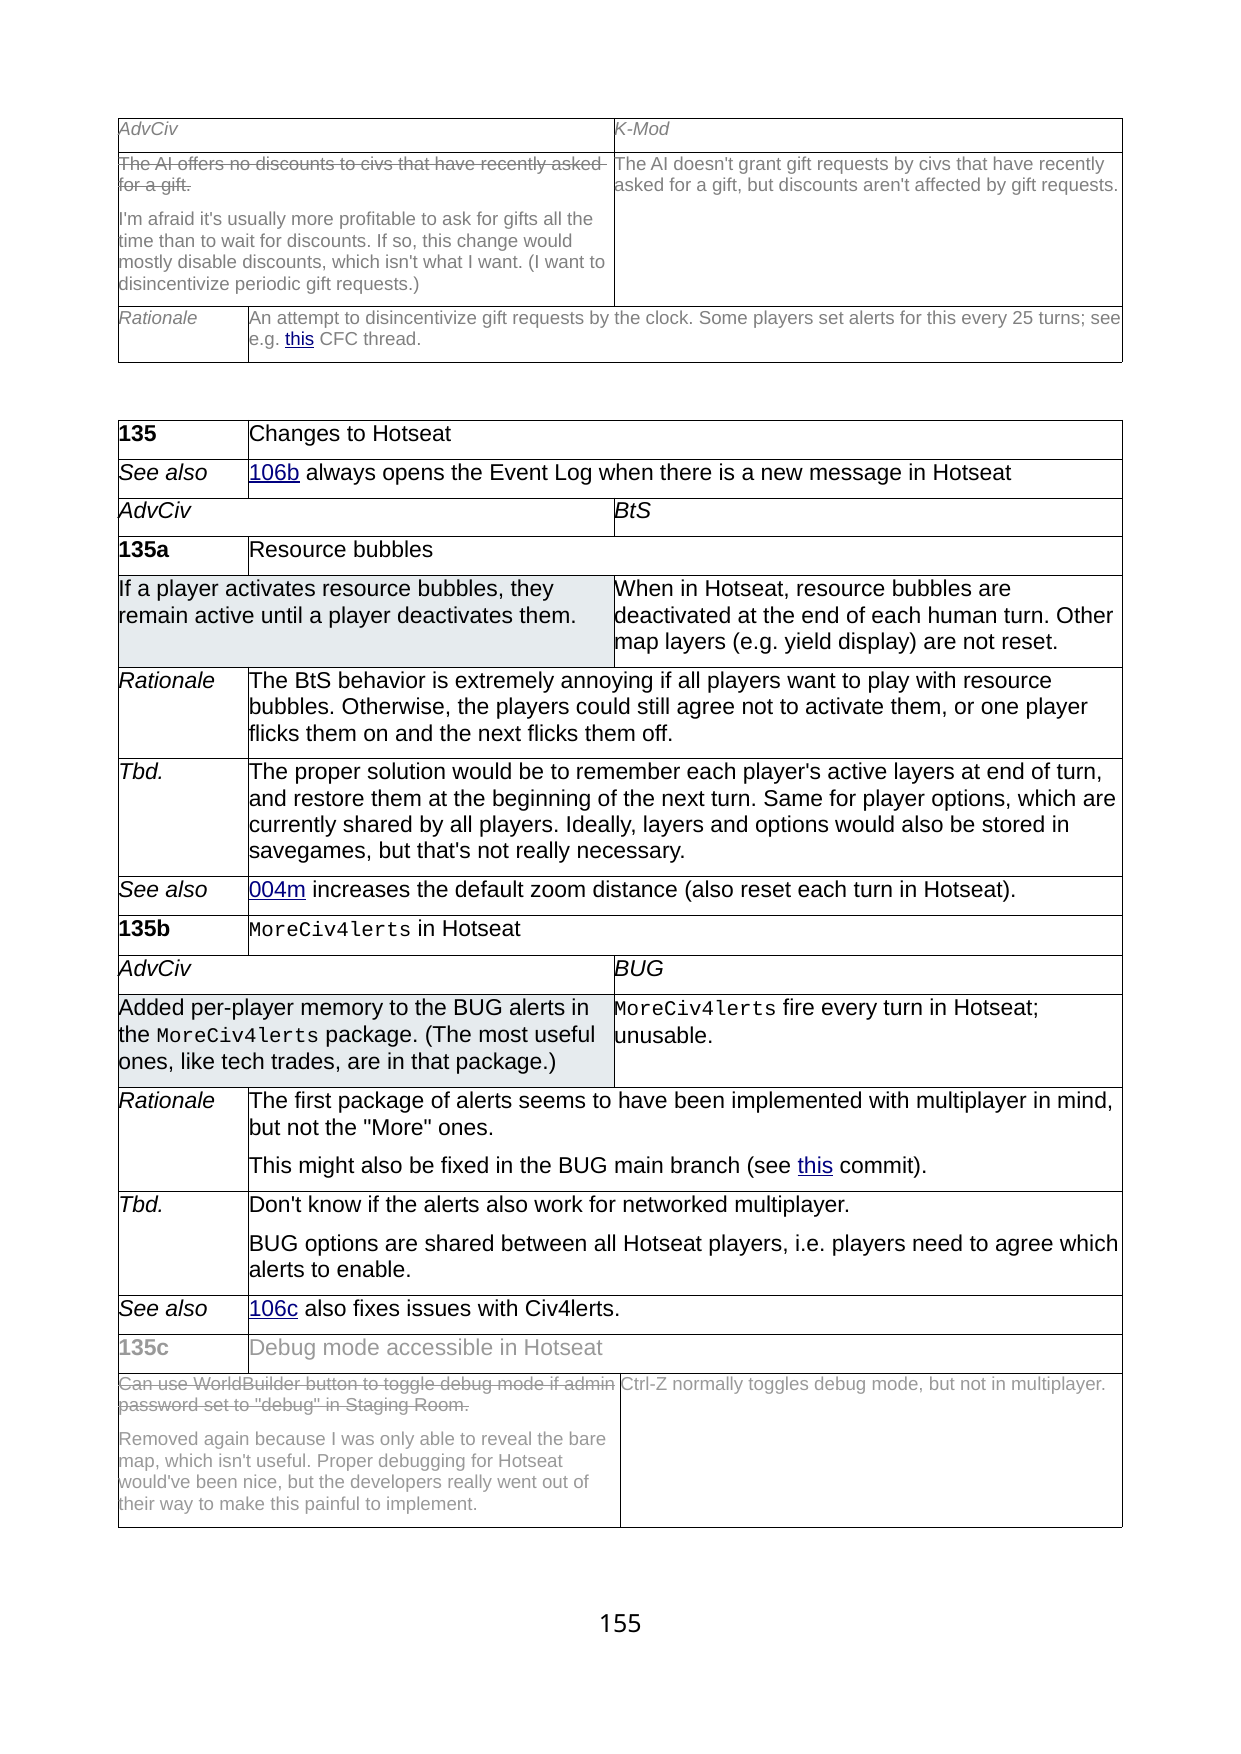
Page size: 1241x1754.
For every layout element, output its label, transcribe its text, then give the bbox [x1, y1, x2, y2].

table_cell Rationale [119, 307, 248, 362]
table_cell Tbd. [119, 759, 248, 876]
table_cell Rationale [119, 668, 248, 758]
table_cell See also [119, 1296, 248, 1334]
table_cell See also [119, 877, 248, 915]
table_cell AdvCiv [119, 956, 614, 994]
table_cell AdvCiv [119, 499, 614, 536]
table_cell K-Mod [615, 119, 1122, 152]
table_cell The AI offers no discounts to civs that have recently asked for a gift. I'm afraid it's usually more profitable to ask for gifts all the time than to wait for discounts. If so, this change would mostly disable discounts, which isn't what I want. (I want to disincentivize periodic gift requests.) [119, 153, 614, 306]
table_cell The BtS behavior is extremely annoying if all players want to play with resource bubbles. Otherwise, the players could still agree not to activate them, or one player flicks them on and the next flicks them off. [249, 668, 1122, 758]
table_cell The AI doesn't grant gift requests by civs that have recently asked for a gift, but discounts aren't affected by gift requests. [615, 153, 1122, 306]
table_cell MoreCiv4lerts fire every turn in Hotseat; unusable. [615, 995, 1122, 1087]
table_cell Rationale [119, 1088, 248, 1191]
table_cell 135a [119, 537, 248, 575]
table_cell Resource bubbles [249, 537, 1122, 575]
table_cell Ctrl-Z normally toggles debug mode, but not in multiplayer. [621, 1374, 1122, 1527]
table_cell 135b [119, 916, 248, 955]
table_cell An attempt to disincentivize gift requests by the clock. Some players set alerts for this every 25 turns; see e.g. this CFC thread. [249, 307, 1122, 362]
table_cell Debug mode accessible in Hotseat [249, 1335, 1122, 1373]
table_cell Can use WorldBuilder button to toggle debug mode if admin password set to "debug" in Staging Room. Removed again because I was only able to reveal the bare map, which isn't useful. Proper debugging for Hotseat would've been nice, but the developers really went out of their way to make this painful to implement. [119, 1374, 620, 1527]
table_cell The first package of alerts seems to have been implemented with multiplayer in mind, but not the "More" ones. This might also be fixed in the BUG main branch (see this commit). [249, 1088, 1122, 1191]
table_cell 106c also fixes issues with Civ4lerts. [249, 1296, 1122, 1334]
table_cell Tbd. [119, 1192, 248, 1295]
table_header 135 [119, 421, 248, 458]
table_cell Added per-player memory to the BUG alerts in the MoreCiv4lerts package. (The most useful ones, like tech trades, are in that package.) [119, 995, 614, 1087]
table_cell MoreCiv4lerts in Hotseat [249, 916, 1122, 955]
table_cell See also [119, 460, 248, 497]
table_cell 004m increases the default zoom distance (also reset each turn in Hotseat). [249, 877, 1122, 915]
table_cell 106b always opens the Event Log when there is a new message in Hotseat [249, 460, 1122, 497]
table_cell AdvCiv [119, 119, 614, 152]
table_cell The proper solution would be to remember each player's active layers at end of turn, and restore them at the beginning of the next turn. Same for player options, which are currently shared by all players. Ideally, layers and options would also be stored in savegames, but that's not really necessary. [249, 759, 1122, 876]
table_cell BUG [615, 956, 1122, 994]
table_header Changes to Hotseat [249, 421, 1122, 458]
table_cell BtS [615, 499, 1122, 536]
table_cell Don't know if the alerts also work for networked multiplayer. BUG options are shared between all Hotseat players, i.e. players need to agree which alerts to enable. [249, 1192, 1122, 1295]
table_cell 135c [119, 1335, 248, 1373]
table_cell When in Hotseat, resource bubbles are deactivated at the end of each human turn. Other map layers (e.g. yield display) are not reset. [615, 576, 1122, 667]
table_cell If a player activates resource bubbles, they remain active until a player deactivates them. [119, 576, 614, 667]
